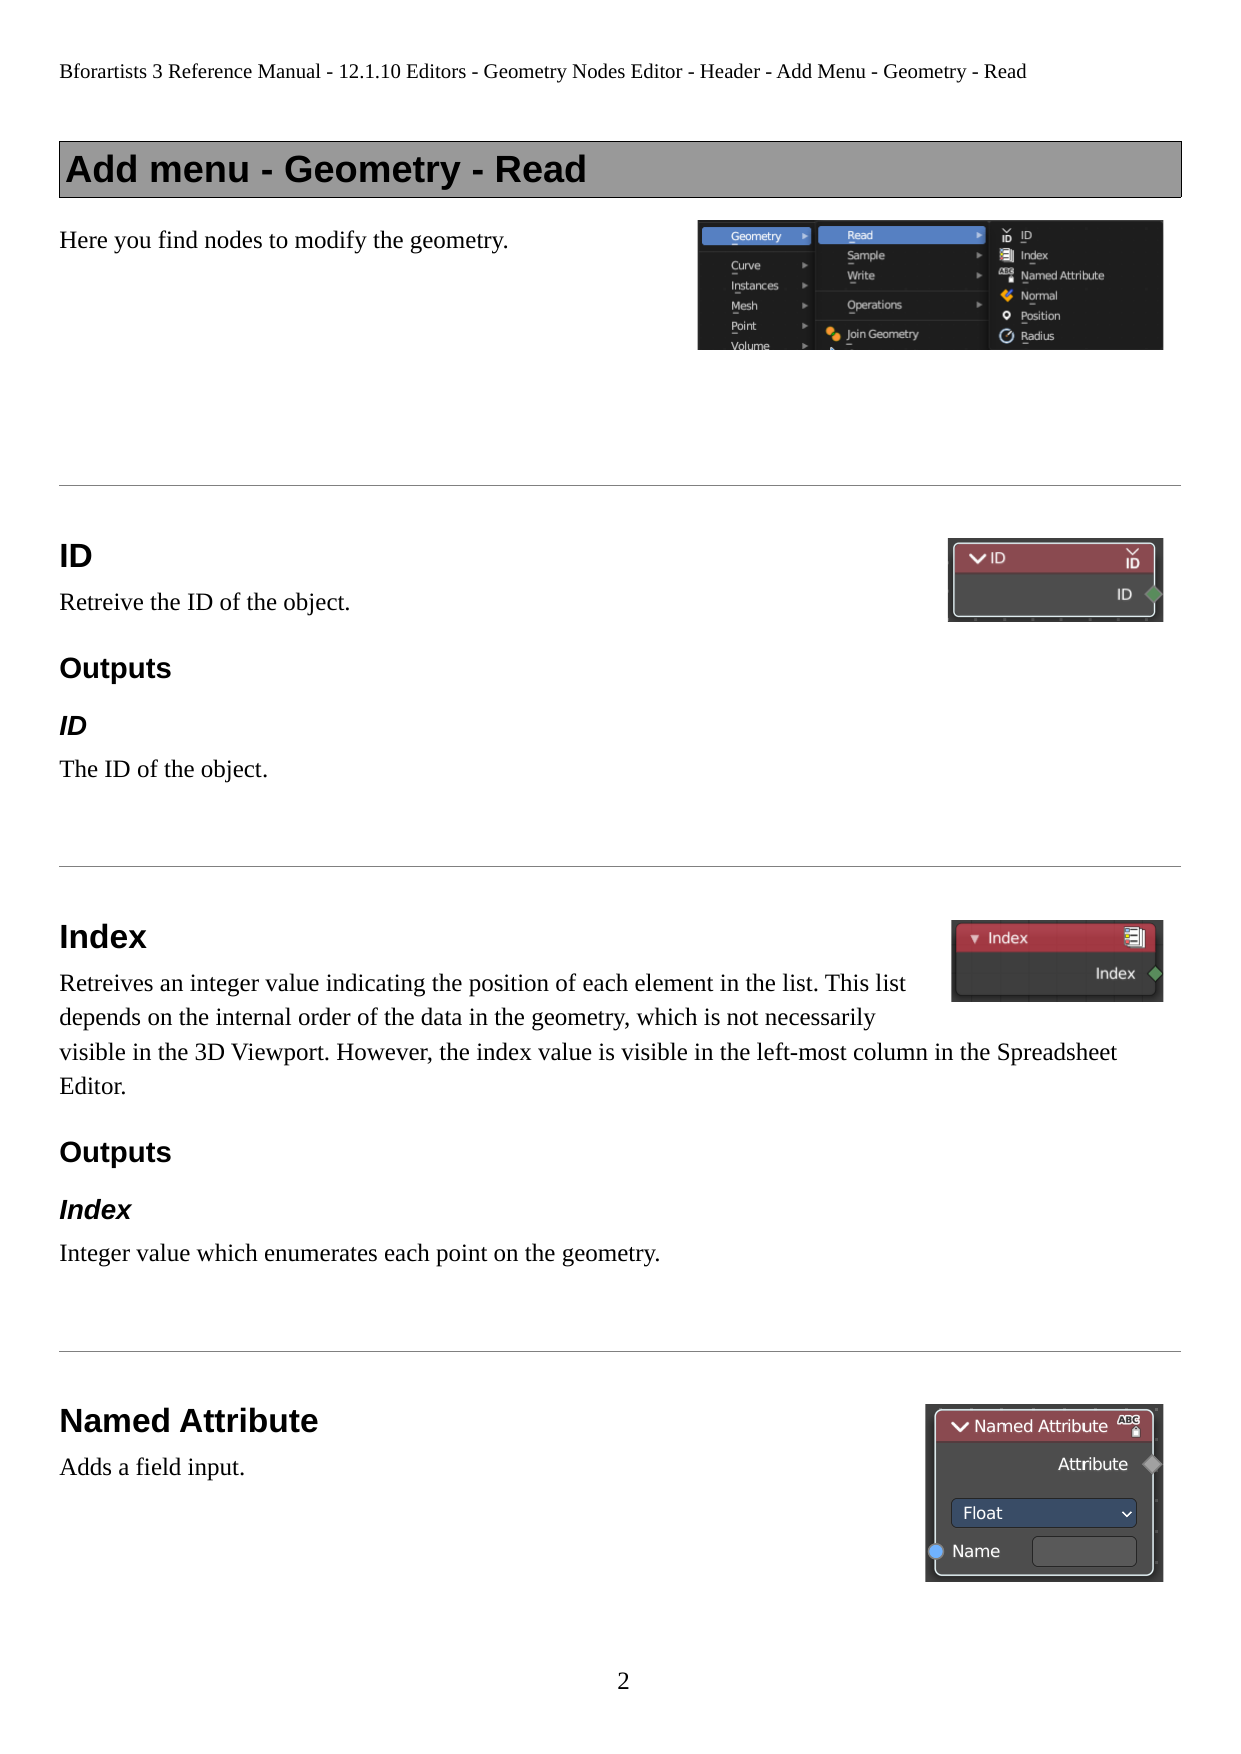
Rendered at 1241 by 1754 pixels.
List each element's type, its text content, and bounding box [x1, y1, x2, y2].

subtitle ID [59, 709, 1181, 741]
subtitle Index [59, 1194, 1181, 1226]
subtitle Index [59, 917, 1181, 955]
text The ID of the object. [59, 754, 1181, 782]
picture [925, 1404, 1164, 1582]
text [1164, 1452, 1181, 1481]
subtitle Outputs [59, 651, 1181, 684]
table_header Add menu - Geometry - Read [60, 142, 1181, 197]
text Here you find nodes to modify the geometry. [59, 225, 697, 254]
subtitle Outputs [59, 1135, 1181, 1169]
text Retreives an integer value indicating the position of each element in the list. This list depends on the internal order of the data in the geometry, which is not necessarily visible in the 3D Viewport. However, the index value is visible in the left-most column in the Spreadsheet Editor. [59, 968, 1181, 1100]
text Adds a field input. [59, 1452, 925, 1481]
picture [951, 920, 1164, 1002]
picture [697, 220, 1164, 350]
text Retreive the ID of the object. [59, 587, 947, 616]
subtitle ID [59, 536, 1181, 574]
text Integer value which enumerates each point on the geometry. [59, 1238, 1181, 1267]
subtitle Named Attribute [59, 1401, 1181, 1440]
picture [947, 538, 1164, 622]
